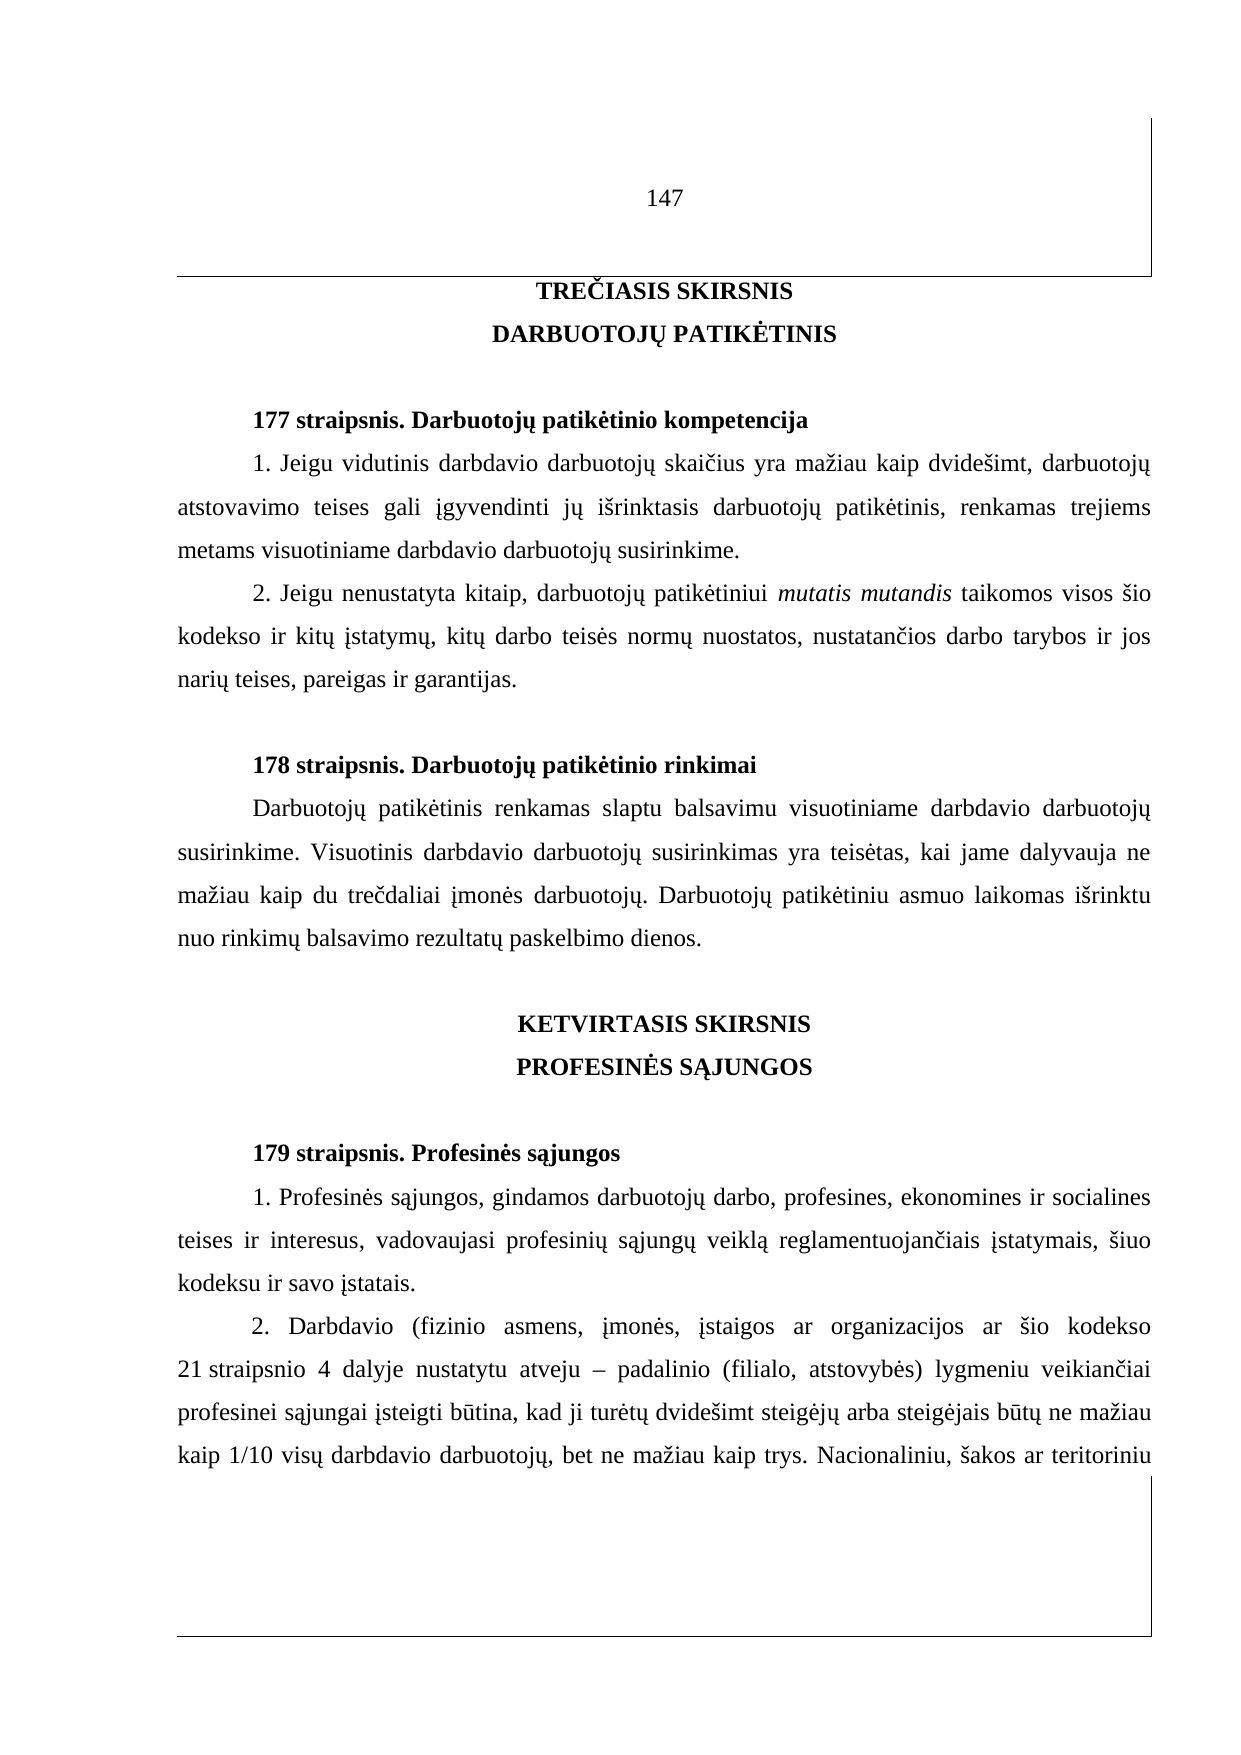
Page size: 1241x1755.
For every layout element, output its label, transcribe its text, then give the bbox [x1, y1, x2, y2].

subtitle 177 straipsnis. Darbuotojų patikėtinio kompetencija [177, 405, 1152, 434]
text KETVIRTASIS SKIRSNIS [177, 1009, 1152, 1038]
text DARBUOTOJŲ PATIKĖTINIS [177, 319, 1152, 348]
text 1. Jeigu vidutinis darbdavio darbuotojų skaičius yra mažiau kaip dvidešimt, darbuotojų atstovavimo teises gali įgyvendinti jų išrinktasis darbuotojų patikėtinis, renkamas trejiems metams visuotiniame darbdavio darbuotojų susirinkime. [177, 448, 1152, 563]
text 1. Profesinės sąjungos, gindamos darbuotojų darbo, profesines, ekonomines ir socialines teises ir interesus, vadovaujasi profesinių sąjungų veiklą reglamentuojančiais įstatymais, šiuo kodeksu ir savo įstatais. [177, 1182, 1152, 1297]
text PROFESINĖS SĄJUNGOS [177, 1052, 1152, 1081]
text 2. Jeigu nenustatyta kitaip, darbuotojų patikėtiniui mutatis mutandis taikomos visos šio kodekso ir kitų įstatymų, kitų darbo teisės normų nuostatos, nustatančios darbo tarybos ir jos narių teises, pareigas ir garantijas. [177, 578, 1152, 693]
subtitle 179 straipsnis. Profesinės sąjungos [177, 1138, 1152, 1167]
text TREČIASIS SKIRSNIS [177, 276, 1152, 305]
subtitle 178 straipsnis. Darbuotojų patikėtinio rinkimai [177, 750, 1152, 779]
text 2. Darbdavio (fizinio asmens, įmonės, įstaigos ar organizacijos ar šio kodekso 21 straipsnio 4 dalyje nustatytu atveju – padalinio (filialo, atstovybės) lygmeniu veikiančiai profesinei sąjungai įsteigti būtina, kad ji turėtų dvidešimt steigėjų arba steigėjais būtų ne mažiau kaip 1/10 visų darbdavio darbuotojų, bet ne mažiau kaip trys. Nacionaliniu, šakos ar teritoriniu [177, 1311, 1152, 1469]
text Darbuotojų patikėtinis renkamas slaptu balsavimu visuotiniame darbdavio darbuotojų susirinkime. Visuotinis darbdavio darbuotojų susirinkimas yra teisėtas, kai jame dalyvauja ne mažiau kaip du trečdaliai įmonės darbuotojų. Darbuotojų patikėtiniu asmuo laikomas išrinktu nuo rinkimų balsavimo rezultatų paskelbimo dienos. [177, 793, 1152, 952]
